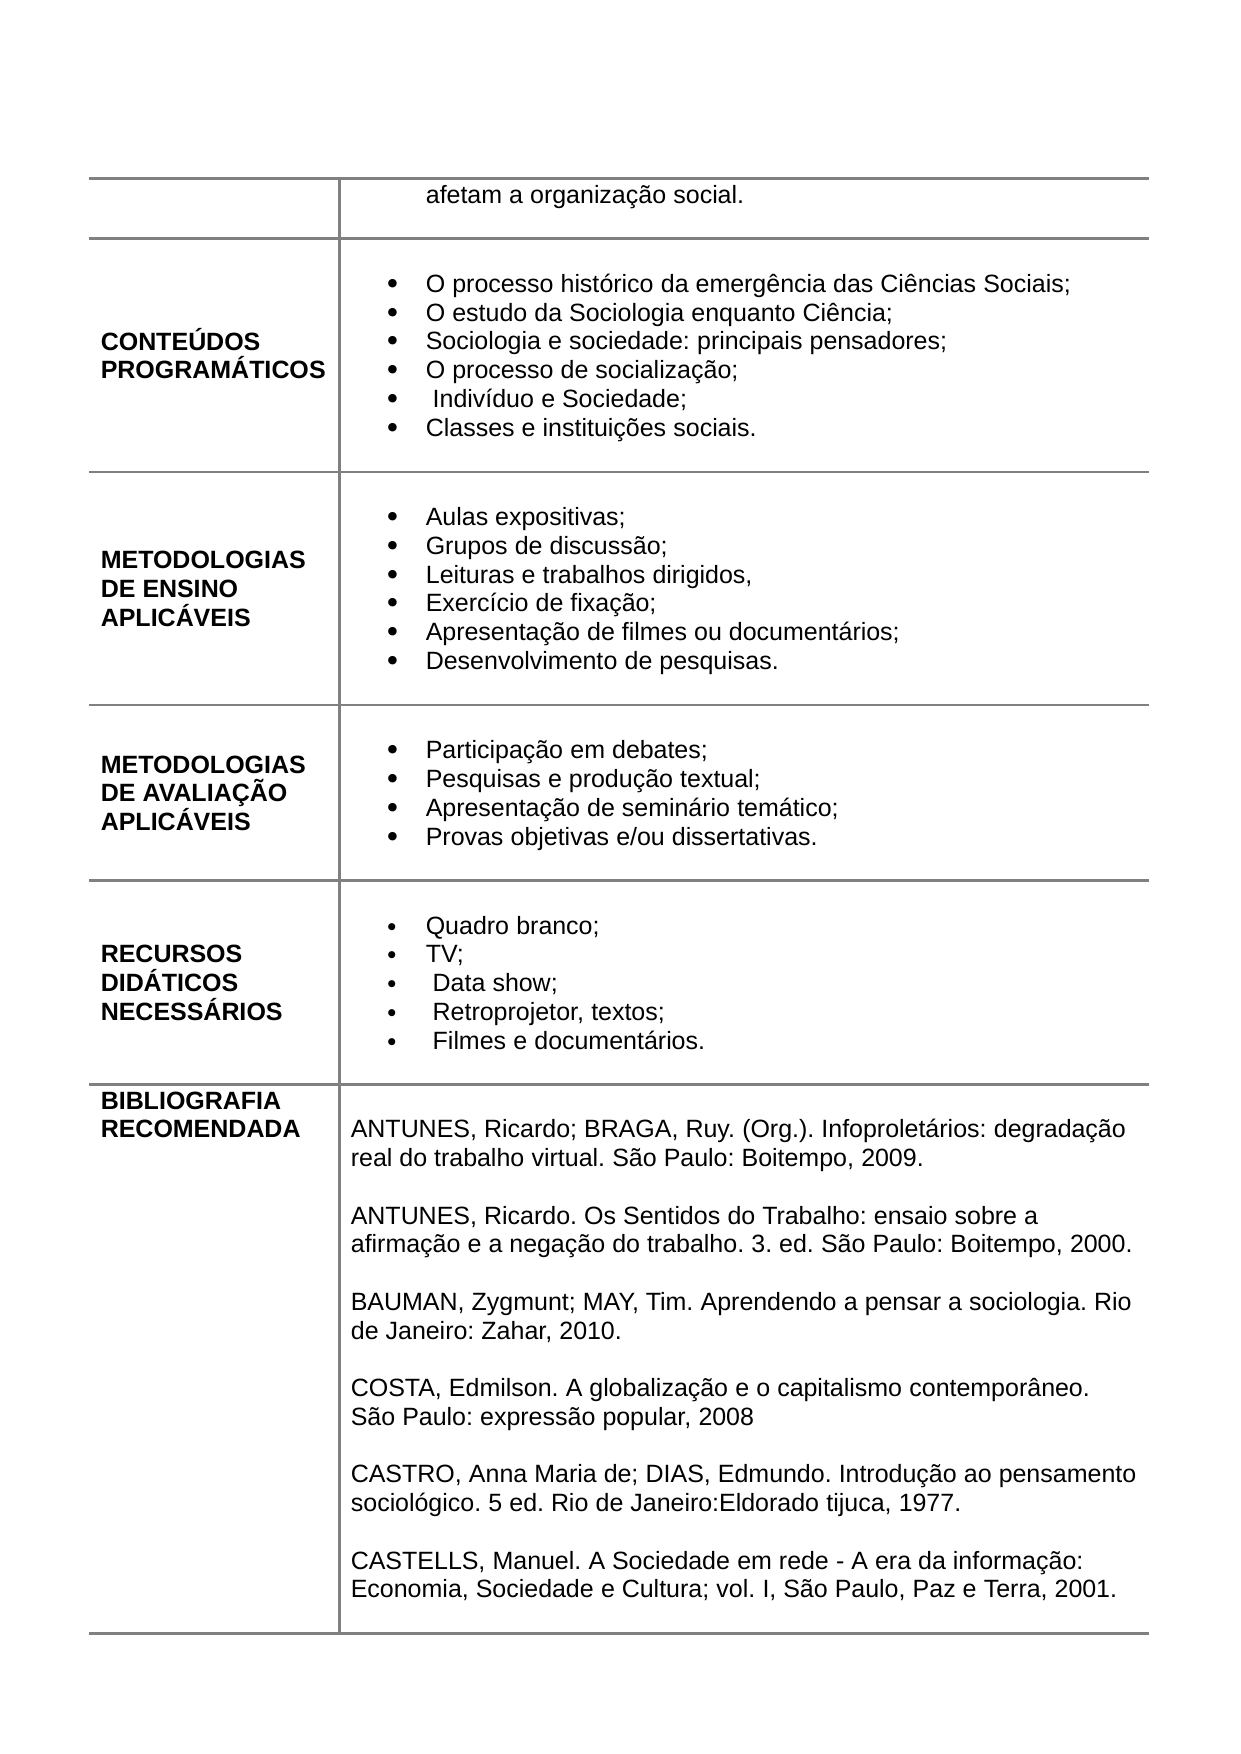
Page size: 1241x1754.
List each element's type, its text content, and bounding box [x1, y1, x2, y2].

table_cell afetam a organização social. [341, 180, 1149, 237]
table_cell O processo histórico da emergência das Ciências Sociais; O estudo da Sociologia enquanto Ciência; Sociologia e sociedade: principais pensadores; O processo de socialização; Indivíduo e Sociedade; Classes e instituições sociais. [341, 240, 1149, 471]
table_cell RECURSOS DIDÁTICOS NECESSÁRIOS [89, 882, 338, 1083]
table_cell Quadro branco; TV; Data show; Retroprojetor, textos; Filmes e documentários. [341, 882, 1149, 1083]
table_cell [89, 180, 338, 237]
table_cell CONTEÚDOS PROGRAMÁTICOS [89, 240, 338, 471]
table_cell Aulas expositivas; Grupos de discussão; Leituras e trabalhos dirigidos, Exercício de fixação; Apresentação de filmes ou documentários; Desenvolvimento de pesquisas. [341, 473, 1149, 704]
table_cell Participação em debates; Pesquisas e produção textual; Apresentação de seminário temático; Provas objetivas e/ou dissertativas. [341, 706, 1149, 879]
table_cell METODOLOGIAS DE ENSINO APLICÁVEIS [89, 473, 338, 704]
table_cell ANTUNES, Ricardo; BRAGA, Ruy. (Org.). Infoproletários: degradação real do trabalho virtual. São Paulo: Boitempo, 2009. ANTUNES, Ricardo. Os Sentidos do Trabalho: ensaio sobre a afirmação e a negação do trabalho. 3. ed. São Paulo: Boitempo, 2000. BAUMAN, Zygmunt; MAY, Tim. Aprendendo a pensar a sociologia. Rio de Janeiro: Zahar, 2010. COSTA, Edmilson. A globalização e o capitalismo contemporâneo. São Paulo: expressão popular, 2008 CASTRO, Anna Maria de; DIAS, Edmundo. Introdução ao pensamento sociológico. 5 ed. Rio de Janeiro:Eldorado tijuca, 1977. CASTELLS, Manuel. A Sociedade em rede - A era da informação: Economia, Sociedade e Cultura; vol. I, São Paulo, Paz e Terra, 2001. [341, 1086, 1149, 1632]
table_cell METODOLOGIAS DE AVALIAÇÃO APLICÁVEIS [89, 706, 338, 879]
table_cell BIBLIOGRAFIA RECOMENDADA [89, 1086, 338, 1632]
